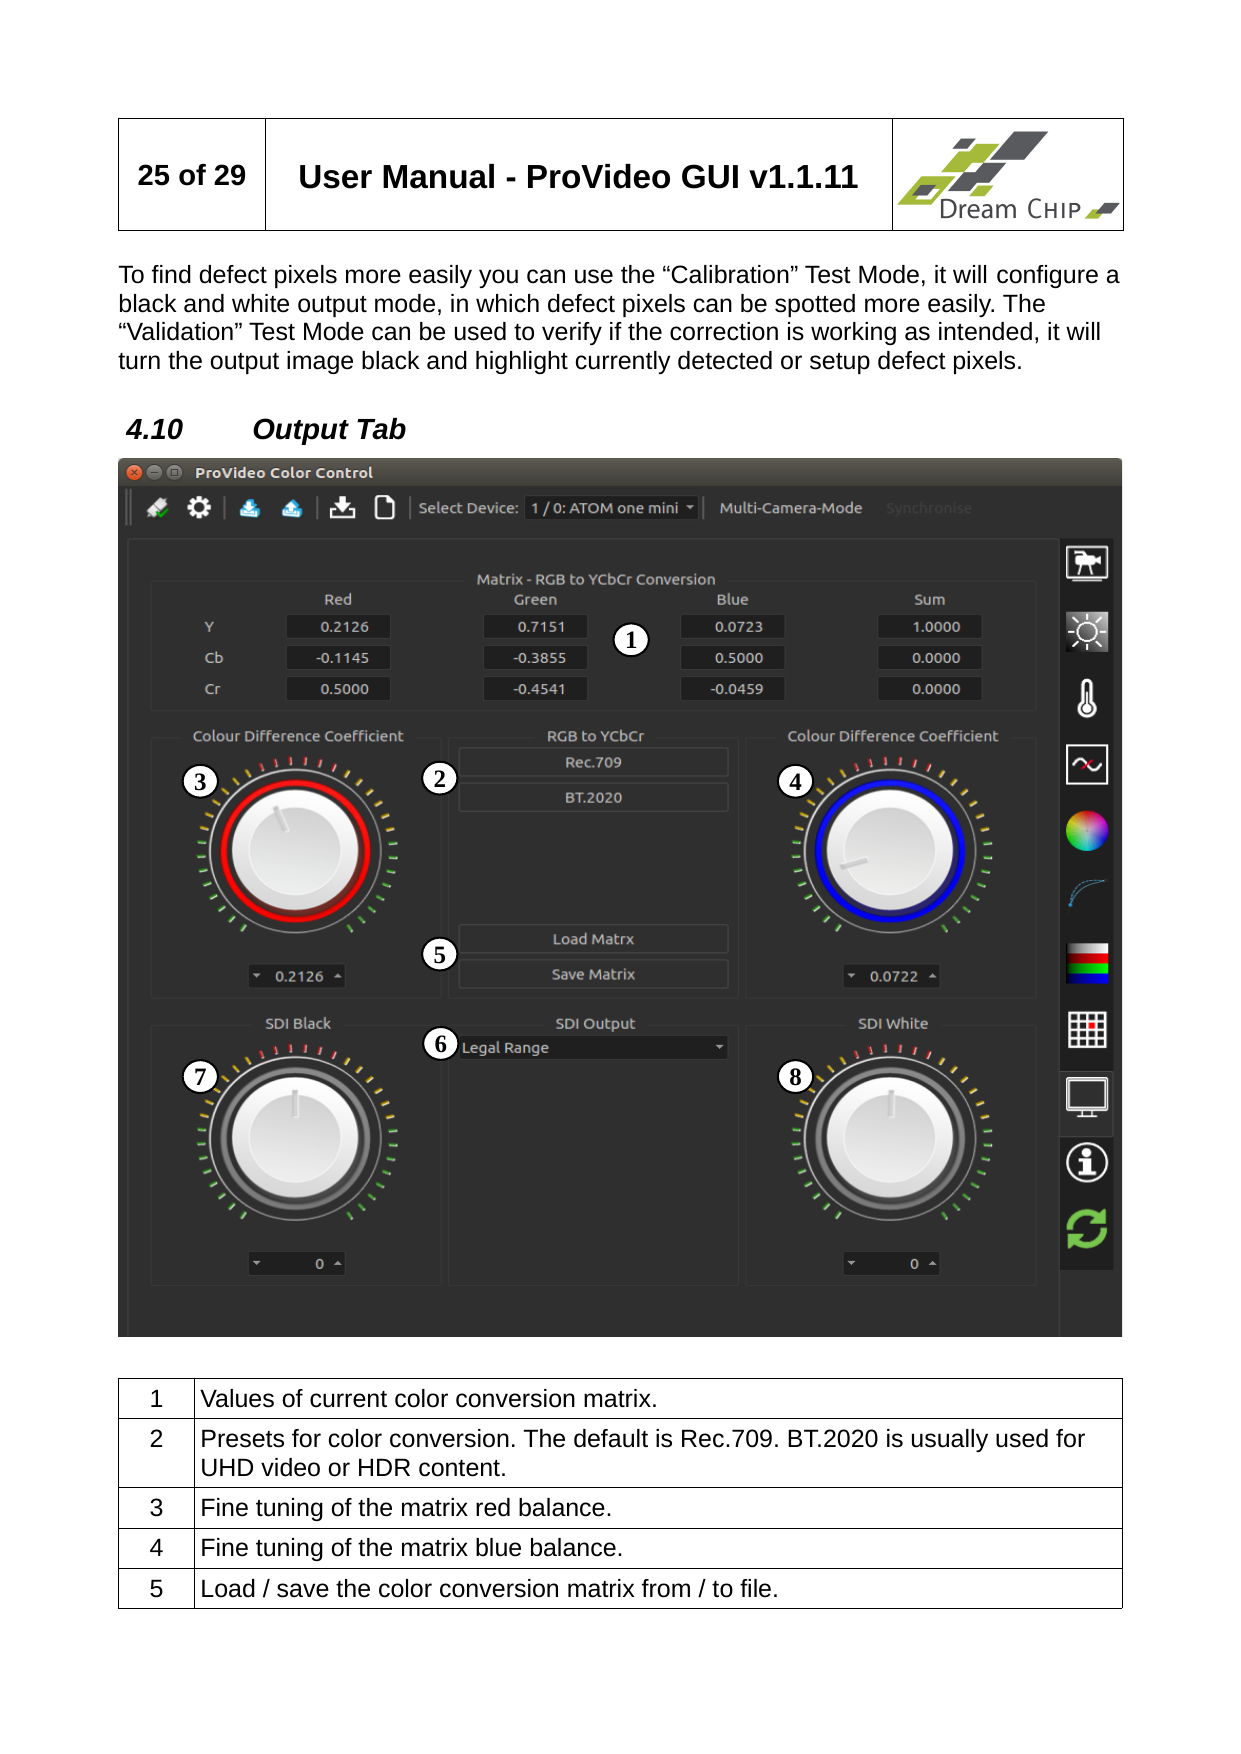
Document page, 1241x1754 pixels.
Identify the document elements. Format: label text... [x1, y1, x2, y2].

table_header Values of current color conversion matrix. [195, 1379, 1122, 1418]
picture [118, 458, 1123, 1337]
table_cell Presets for color conversion. The default is Rec.709. BT.2020 is usually used for UHD video or HDR content. [195, 1419, 1122, 1487]
text To find defect pixels more easily you can use the “Calibration” Test Mode, it will configure a black and white output mode, in which defect pixels can be spotted more easily. The “Validation” Test Mode can be used to verify if the correction is working as intended, it will turn the output image black and highlight currently detected or setup defect pixels. [118, 260, 1122, 375]
table_cell Fine tuning of the matrix blue balance. [195, 1529, 1122, 1568]
subtitle Output Tab [118, 412, 1122, 446]
table_cell 5 [119, 1569, 194, 1608]
table_cell 4 [119, 1529, 194, 1568]
table_cell 2 [119, 1419, 194, 1487]
table_cell Fine tuning of the matrix red balance. [195, 1488, 1122, 1527]
picture [897, 130, 1120, 220]
table_header 1 [119, 1379, 194, 1418]
table_cell 3 [119, 1488, 194, 1527]
table_cell Load / save the color conversion matrix from / to file. [195, 1569, 1122, 1608]
